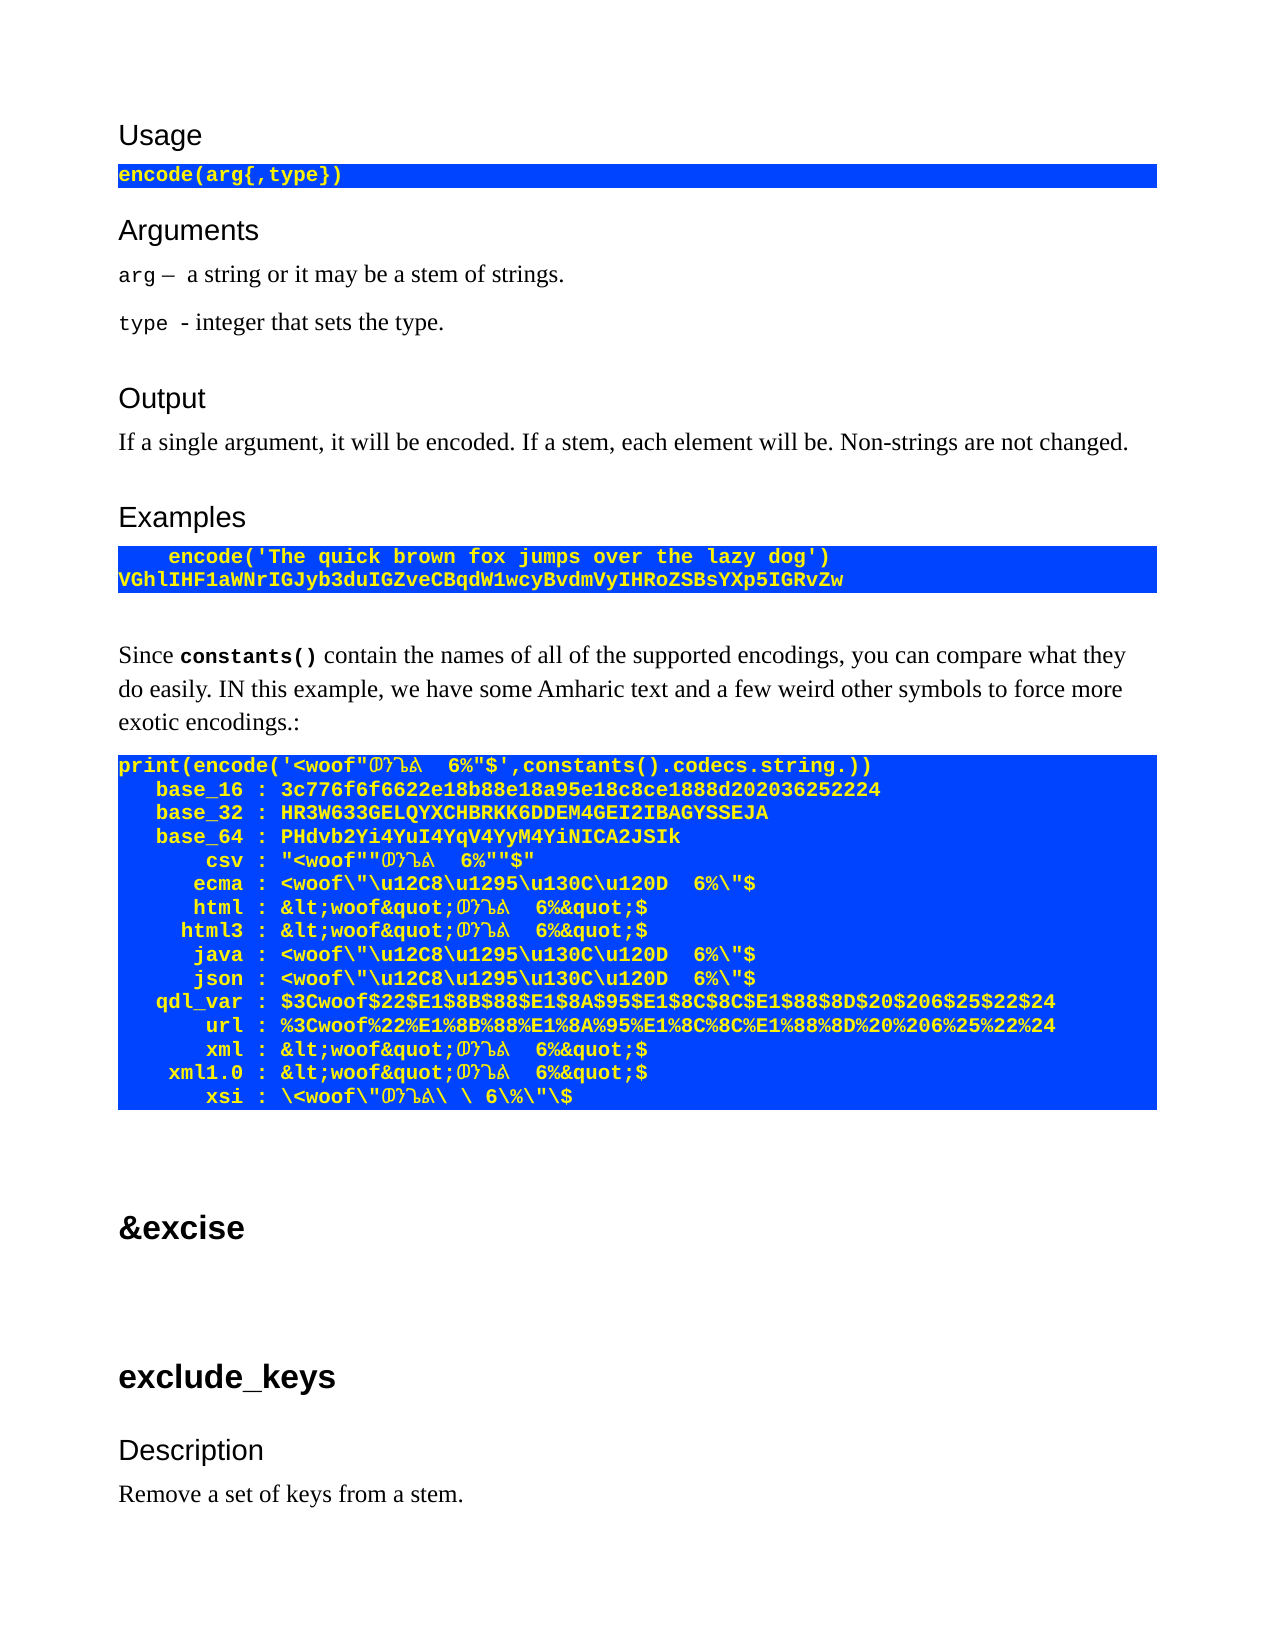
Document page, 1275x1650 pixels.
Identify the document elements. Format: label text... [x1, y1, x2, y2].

text arg – a string or it may be a stem of strings. [118, 259, 1157, 288]
text xml1.0 : &lt;woof&quot;ወንጌል 6%&quot;$ [118, 1062, 1157, 1086]
text json : <woof\"\u12C8\u1295\u130C\u120D 6%\"$ [118, 968, 1157, 991]
text base_32 : HR3W633GELQYXCHBRKK6DDEM4GEI2IBAGYSSEJA [118, 802, 1157, 826]
text If a single argument, it will be encoded. If a stem, each element will be. Non-strings are not changed. [118, 427, 1157, 456]
text csv : "<woof""ወንጌል 6%""$" [118, 849, 1157, 873]
text print(encode('<woof"ወንጌል 6%"$',constants().codecs.string.)) [118, 755, 1157, 779]
text html3 : &lt;woof&quot;ወንጌል 6%&quot;$ [118, 921, 1157, 944]
subtitle &excise [118, 1131, 1157, 1246]
text VGhlIHF1aWNrIGJyb3duIGZveCBqdW1wcyBvdmVyIHRoZSBsYXp5IGRvZw [118, 569, 1157, 593]
text base_64 : PHdvb2Yi4YuI4YqV4YyM4YiNICA2JSIk [118, 826, 1157, 849]
subtitle Description [118, 1433, 1157, 1467]
text qdl_var : $3Cwoof$22$E1$8B$88$E1$8A$95$E1$8C$8C$E1$88$8D$20$206$25$22$24 [118, 991, 1157, 1015]
text Remove a set of keys from a stem. [118, 1479, 1157, 1508]
subtitle exclude_keys [118, 1280, 1157, 1396]
text ecma : <woof\"\u12C8\u1295\u130C\u120D 6%\"$ [118, 873, 1157, 897]
text encode(arg{,type}) [118, 164, 1157, 188]
text Since constants() contain the names of all of the supported encodings, you can compare what they do easily. IN this example, we have some Amharic text and a few weird other symbols to force more exotic encodings.: [118, 641, 1157, 736]
subtitle Arguments [118, 213, 1157, 246]
text base_16 : 3c776f6f6622e18b88e18a95e18c8ce1888d202036252224 [118, 779, 1157, 802]
subtitle Examples [118, 499, 1157, 533]
subtitle Usage [118, 118, 1157, 152]
text java : <woof\"\u12C8\u1295\u130C\u120D 6%\"$ [118, 944, 1157, 968]
text xsi : \<woof\"ወንጌል\ \ 6\%\"\$ [118, 1086, 1157, 1110]
text xml : &lt;woof&quot;ወንጌል 6%&quot;$ [118, 1039, 1157, 1062]
text html : &lt;woof&quot;ወንጌል 6%&quot;$ [118, 897, 1157, 921]
text encode('The quick brown fox jumps over the lazy dog') [118, 546, 1157, 569]
subtitle Output [118, 381, 1157, 414]
text url : %3Cwoof%22%E1%8B%88%E1%8A%95%E1%8C%8C%E1%88%8D%20%206%25%22%24 [118, 1015, 1157, 1039]
text type - integer that sets the type. [118, 307, 1157, 337]
